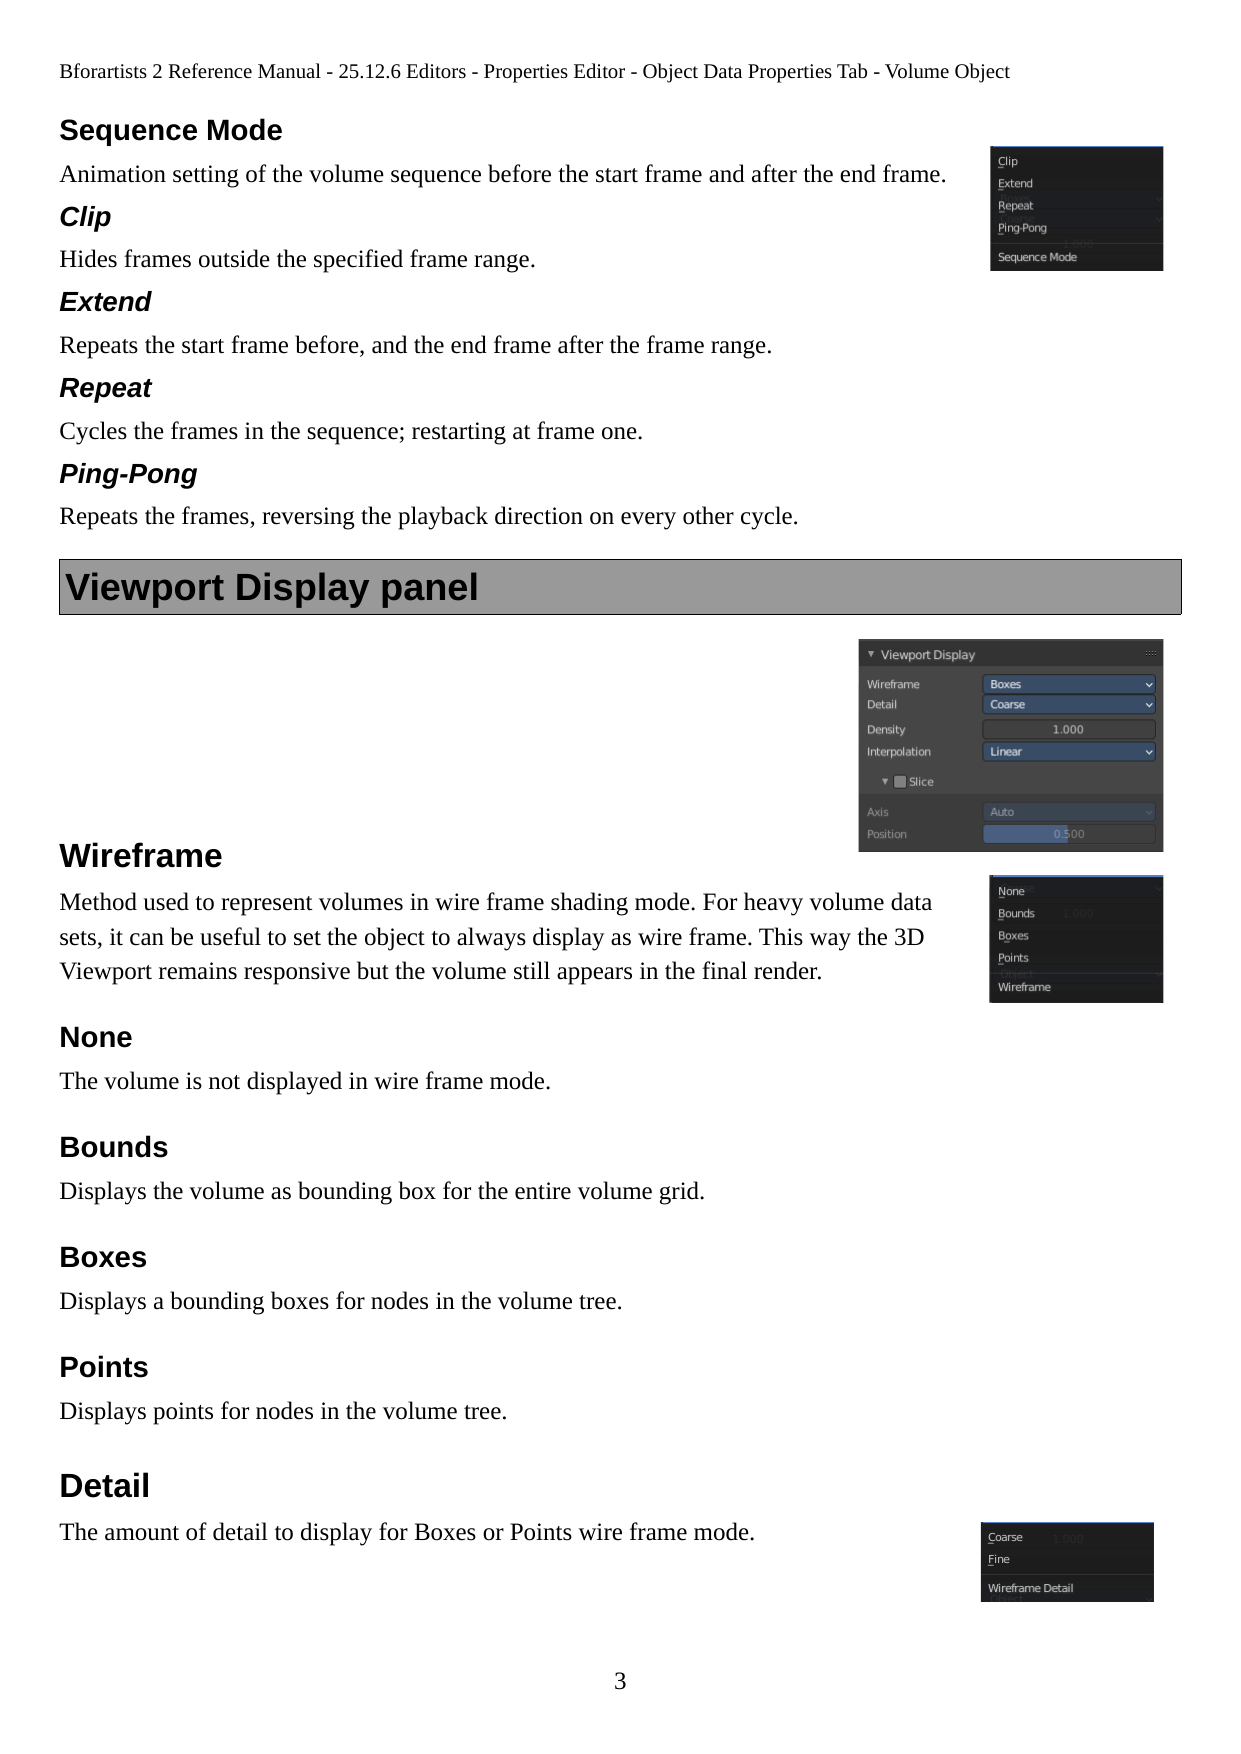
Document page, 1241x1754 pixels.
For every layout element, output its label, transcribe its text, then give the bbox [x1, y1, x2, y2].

text Method used to represent volumes in wire frame shading mode. For heavy volume data sets, it can be useful to set the object to always display as wire frame. This way the 3D Viewport remains responsive but the volume still appears in the final render. [59, 887, 989, 985]
subtitle Wireframe [59, 836, 1181, 875]
text The amount of detail to display for Boxes or Points wire frame mode. [59, 1517, 1181, 1546]
subtitle Detail [59, 1466, 1181, 1504]
subtitle Extend [59, 286, 1181, 318]
text Displays a bounding boxes for nodes in the volume tree. [59, 1286, 1181, 1315]
text The volume is not displayed in wire frame mode. [59, 1066, 1181, 1095]
subtitle Repeat [59, 371, 1181, 403]
subtitle None [59, 1020, 1181, 1054]
table_header Viewport Display panel [60, 560, 1181, 614]
text Displays the volume as bounding box for the entire volume grid. [59, 1176, 1181, 1205]
subtitle Bounds [59, 1130, 1181, 1164]
text Displays points for nodes in the volume tree. [59, 1396, 1181, 1425]
text Cycles the frames in the sequence; restarting at frame one. [59, 416, 1181, 444]
text Repeats the frames, reversing the playback direction on every other cycle. [59, 501, 1181, 530]
picture [980, 1522, 1154, 1602]
subtitle Boxes [59, 1240, 1181, 1273]
subtitle Sequence Mode [59, 113, 1181, 146]
picture [858, 639, 1164, 852]
text Hides frames outside the specified frame range. [59, 244, 1181, 273]
text Animation setting of the volume sequence before the start frame and after the end frame. [59, 159, 990, 188]
subtitle Ping-Pong [59, 457, 1181, 489]
text Repeats the start frame before, and the end frame after the frame range. [59, 330, 1181, 359]
subtitle Clip [59, 200, 990, 232]
subtitle [1164, 200, 1181, 232]
picture [989, 875, 1164, 1003]
picture [990, 146, 1164, 271]
subtitle Points [59, 1350, 1181, 1383]
